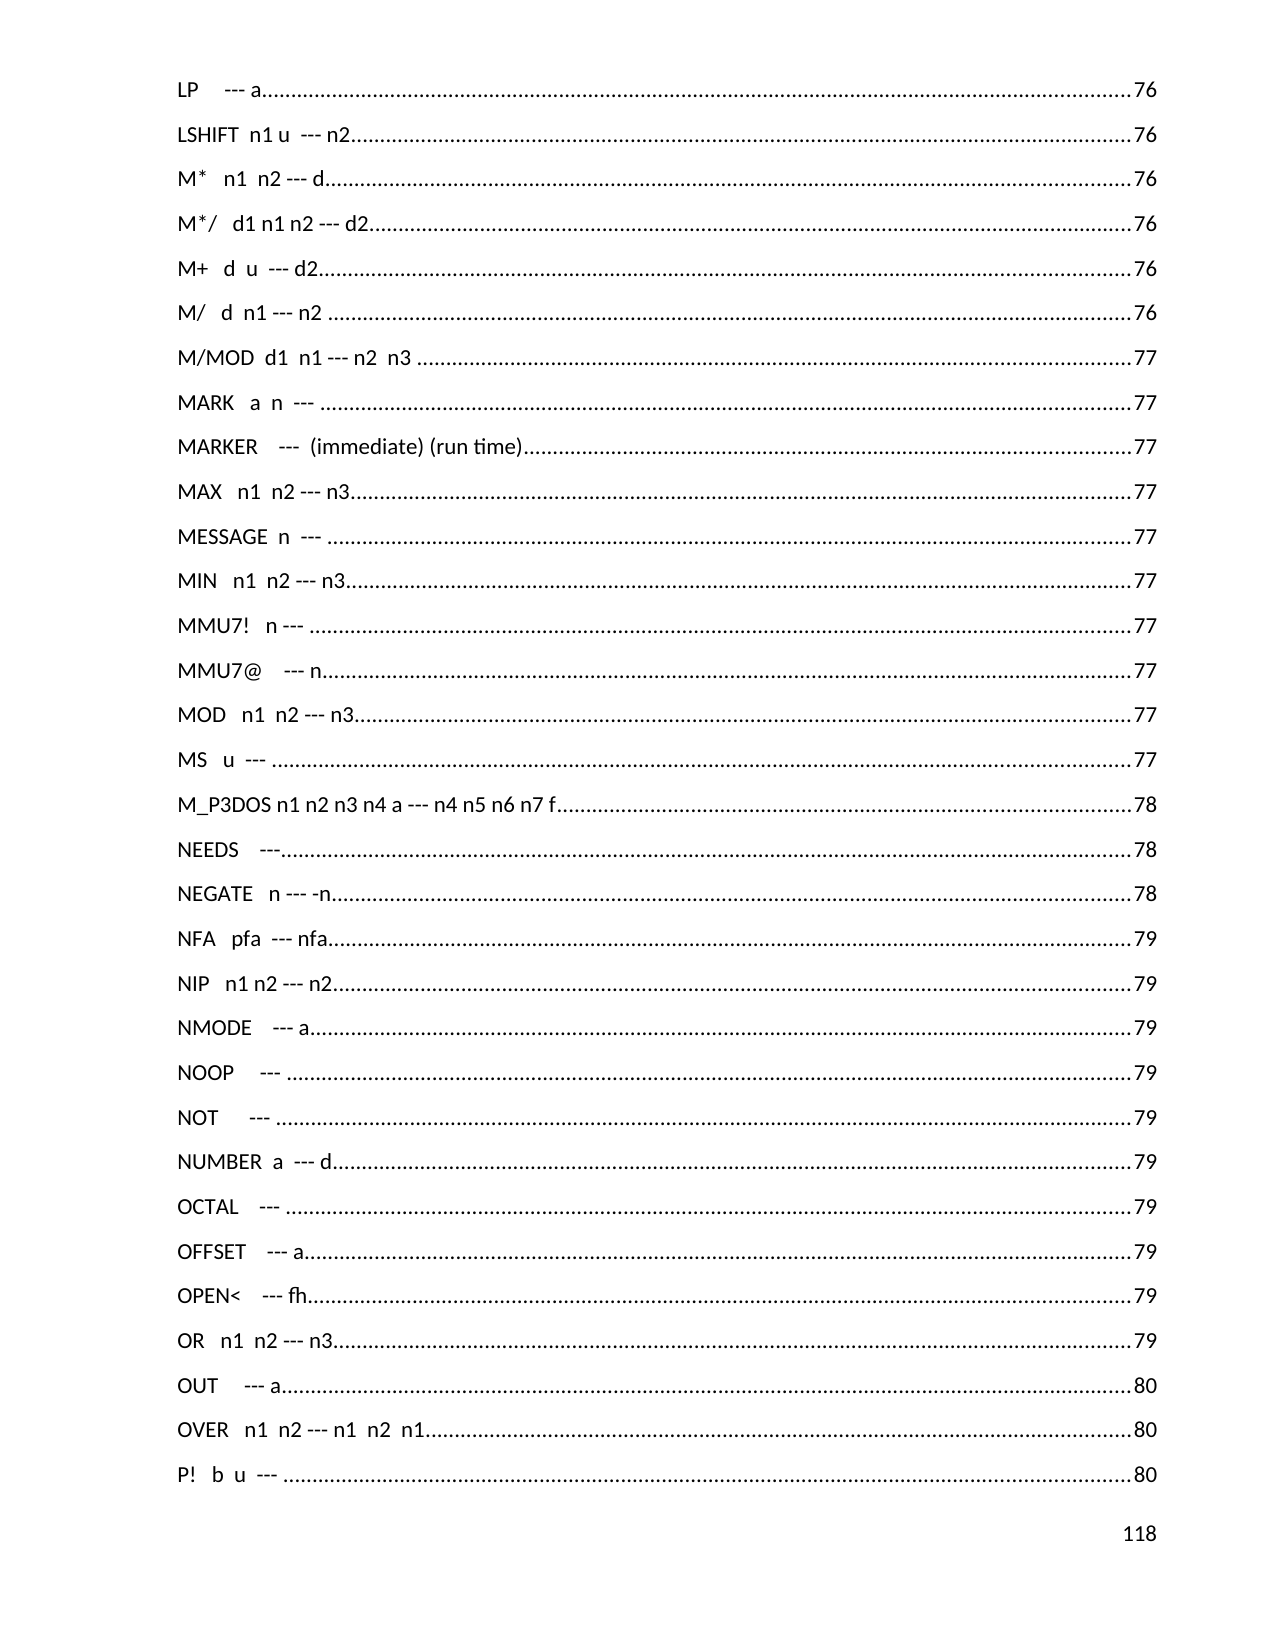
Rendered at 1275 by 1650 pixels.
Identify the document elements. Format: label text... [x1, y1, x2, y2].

text MMU7! n --- 77 [177, 611, 1157, 639]
text MARKER --- (immediate) (run time) 77 [177, 432, 1157, 461]
text OUT --- a 80 [177, 1371, 1157, 1399]
text NEEDS --- 78 [177, 835, 1157, 863]
text OVER n1 n2 --- n1 n2 n1 80 [177, 1416, 1157, 1444]
text NUMBER a --- d 79 [177, 1147, 1157, 1176]
text M*/ d1 n1 n2 --- d2 76 [177, 209, 1157, 237]
text OCTAL --- 79 [177, 1192, 1157, 1220]
text OPEN< --- fh 79 [177, 1282, 1157, 1309]
text MIN n1 n2 --- n3 77 [177, 567, 1157, 594]
text OR n1 n2 --- n3 79 [177, 1326, 1157, 1354]
text MARK a n --- 77 [177, 388, 1157, 416]
text LSHIFT n1 u --- n2 76 [177, 120, 1157, 148]
text MESSAGE n --- 77 [177, 522, 1157, 550]
text P! b u --- 80 [177, 1460, 1157, 1488]
text M/ d n1 --- n2 76 [177, 298, 1157, 326]
text NOT --- 79 [177, 1103, 1157, 1131]
text M/MOD d1 n1 --- n2 n3 77 [177, 343, 1157, 371]
text NMODE --- a 79 [177, 1013, 1157, 1041]
text LP --- a 76 [177, 75, 1157, 103]
text M_P3DOS n1 n2 n3 n4 a --- n4 n5 n6 n7 f 78 [177, 790, 1157, 818]
text M+ d u --- d2 76 [177, 254, 1157, 282]
text OFFSET --- a 79 [177, 1237, 1157, 1265]
text MOD n1 n2 --- n3 77 [177, 701, 1157, 729]
text NEGATE n --- -n 78 [177, 879, 1157, 907]
text M* n1 n2 --- d 76 [177, 164, 1157, 192]
text MMU7@ --- n 77 [177, 656, 1157, 684]
text NFA pfa --- nfa 79 [177, 924, 1157, 952]
text MS u --- 77 [177, 745, 1157, 773]
text MAX n1 n2 --- n3 77 [177, 477, 1157, 505]
text NIP n1 n2 --- n2 79 [177, 969, 1157, 997]
text NOOP --- 79 [177, 1058, 1157, 1086]
